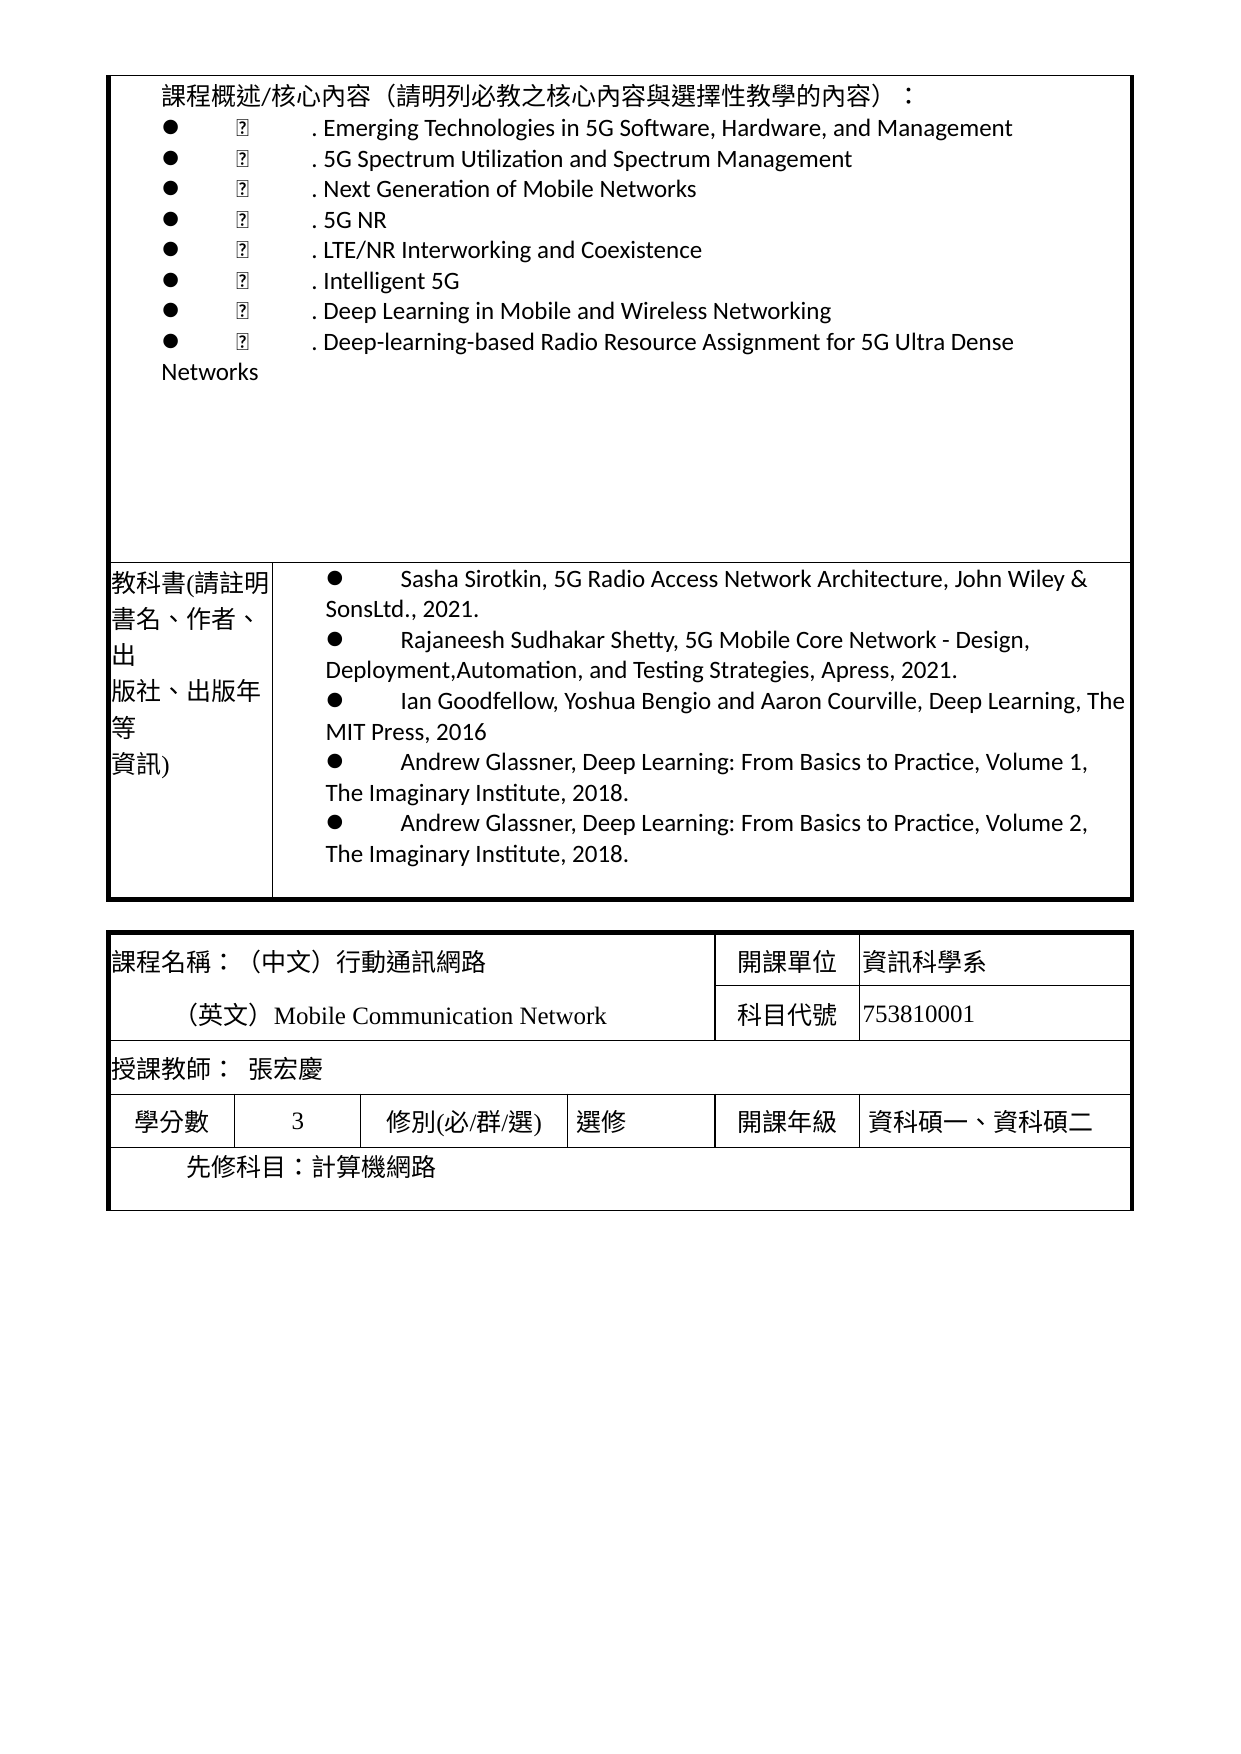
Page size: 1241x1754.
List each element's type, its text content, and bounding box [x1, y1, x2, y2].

table_cell 教科書(請註明 書名、作者、出 版社、出版年等 資訊) [111, 563, 272, 897]
table_cell （英文）Mobile Communication Network [111, 985, 714, 1040]
table_cell 課程概述/核心內容（請明列必教之核心內容與選擇性教學的內容）：  . Emerging Technologies in 5G Software, Hardware, and Management  . 5G Spectrum Utilization and Spectrum Management  . Next Generation of Mobile Networks  . 5G NR  . LTE/NR Interworking and Coexistence  . Intelligent 5G  . Deep Learning in Mobile and Wireless Networking  . Deep-learning-based Radio Resource Assignment for 5G Ultra Dense Networks [111, 76, 1130, 562]
table_cell 選修 [568, 1095, 714, 1147]
table_cell 753810001 [860, 986, 1130, 1040]
table_cell 科目代號 [716, 986, 859, 1040]
table_cell 開課年級 [716, 1095, 859, 1147]
table_header 課程名稱：（中文）行動通訊網路 [111, 935, 714, 985]
table_cell 3 [235, 1095, 360, 1147]
table_cell 修別(必/群/選) [361, 1095, 567, 1147]
table_cell 授課教師： 張宏慶 [111, 1041, 1130, 1093]
table_header 開課單位 [716, 935, 859, 985]
table_header 資訊科學系 [860, 935, 1130, 985]
table_cell Sasha Sirotkin, 5G Radio Access Network Architecture, John Wiley & SonsLtd., 2021. Rajaneesh Sudhakar Shetty, 5G Mobile Core Network - Design, Deployment,Automation, and Testing Strategies, Apress, 2021. Ian Goodfellow, Yoshua Bengio and Aaron Courville, Deep Learning, The MIT Press, 2016 Andrew Glassner, Deep Learning: From Basics to Practice, Volume 1, The Imaginary Institute, 2018. Andrew Glassner, Deep Learning: From Basics to Practice, Volume 2, The Imaginary Institute, 2018. [273, 563, 1130, 897]
table_cell 學分數 [111, 1095, 234, 1147]
table_cell 資科碩一、資科碩二 [860, 1095, 1130, 1147]
table_cell 先修科目：計算機網路 [111, 1148, 1130, 1210]
